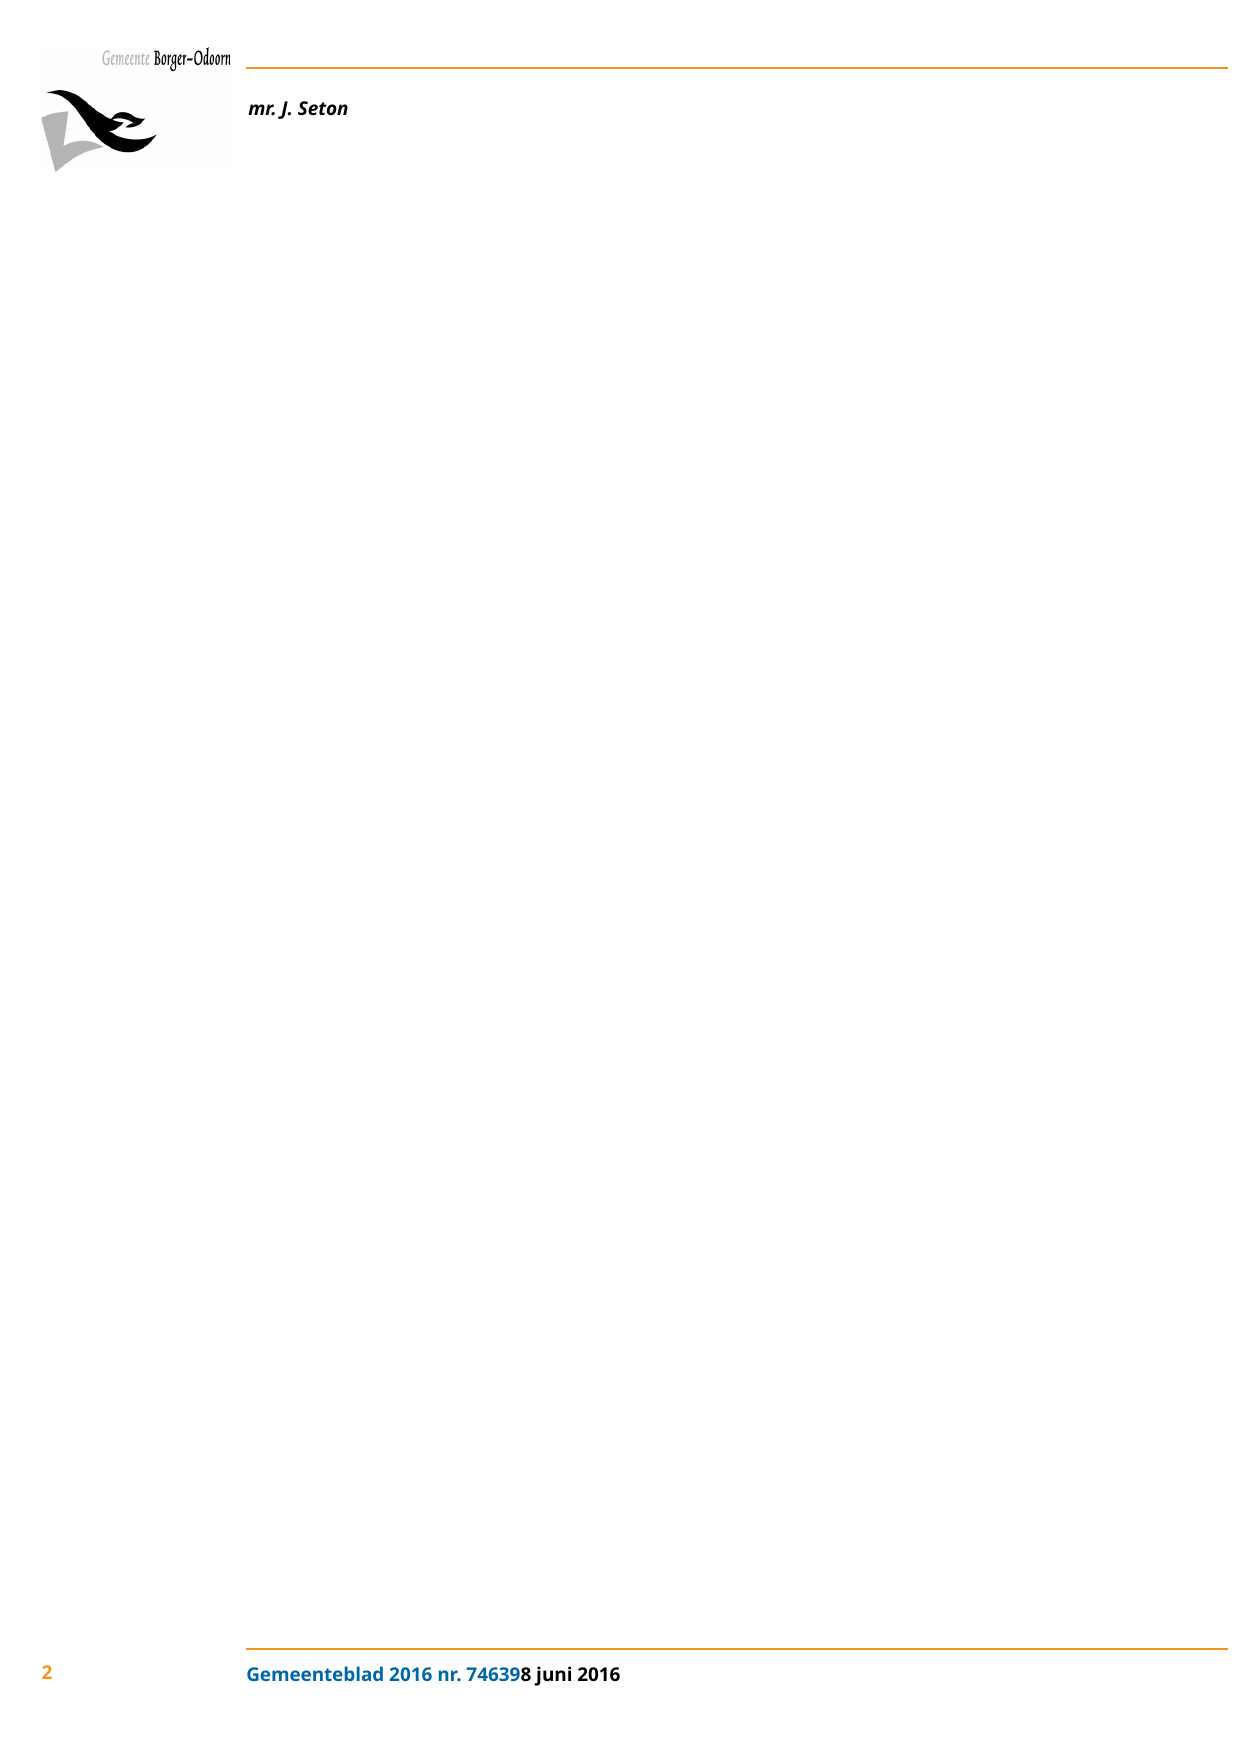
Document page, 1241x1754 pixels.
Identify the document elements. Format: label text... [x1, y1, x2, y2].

picture [41, 47, 231, 172]
text mr. J. Seton [248, 95, 1152, 121]
